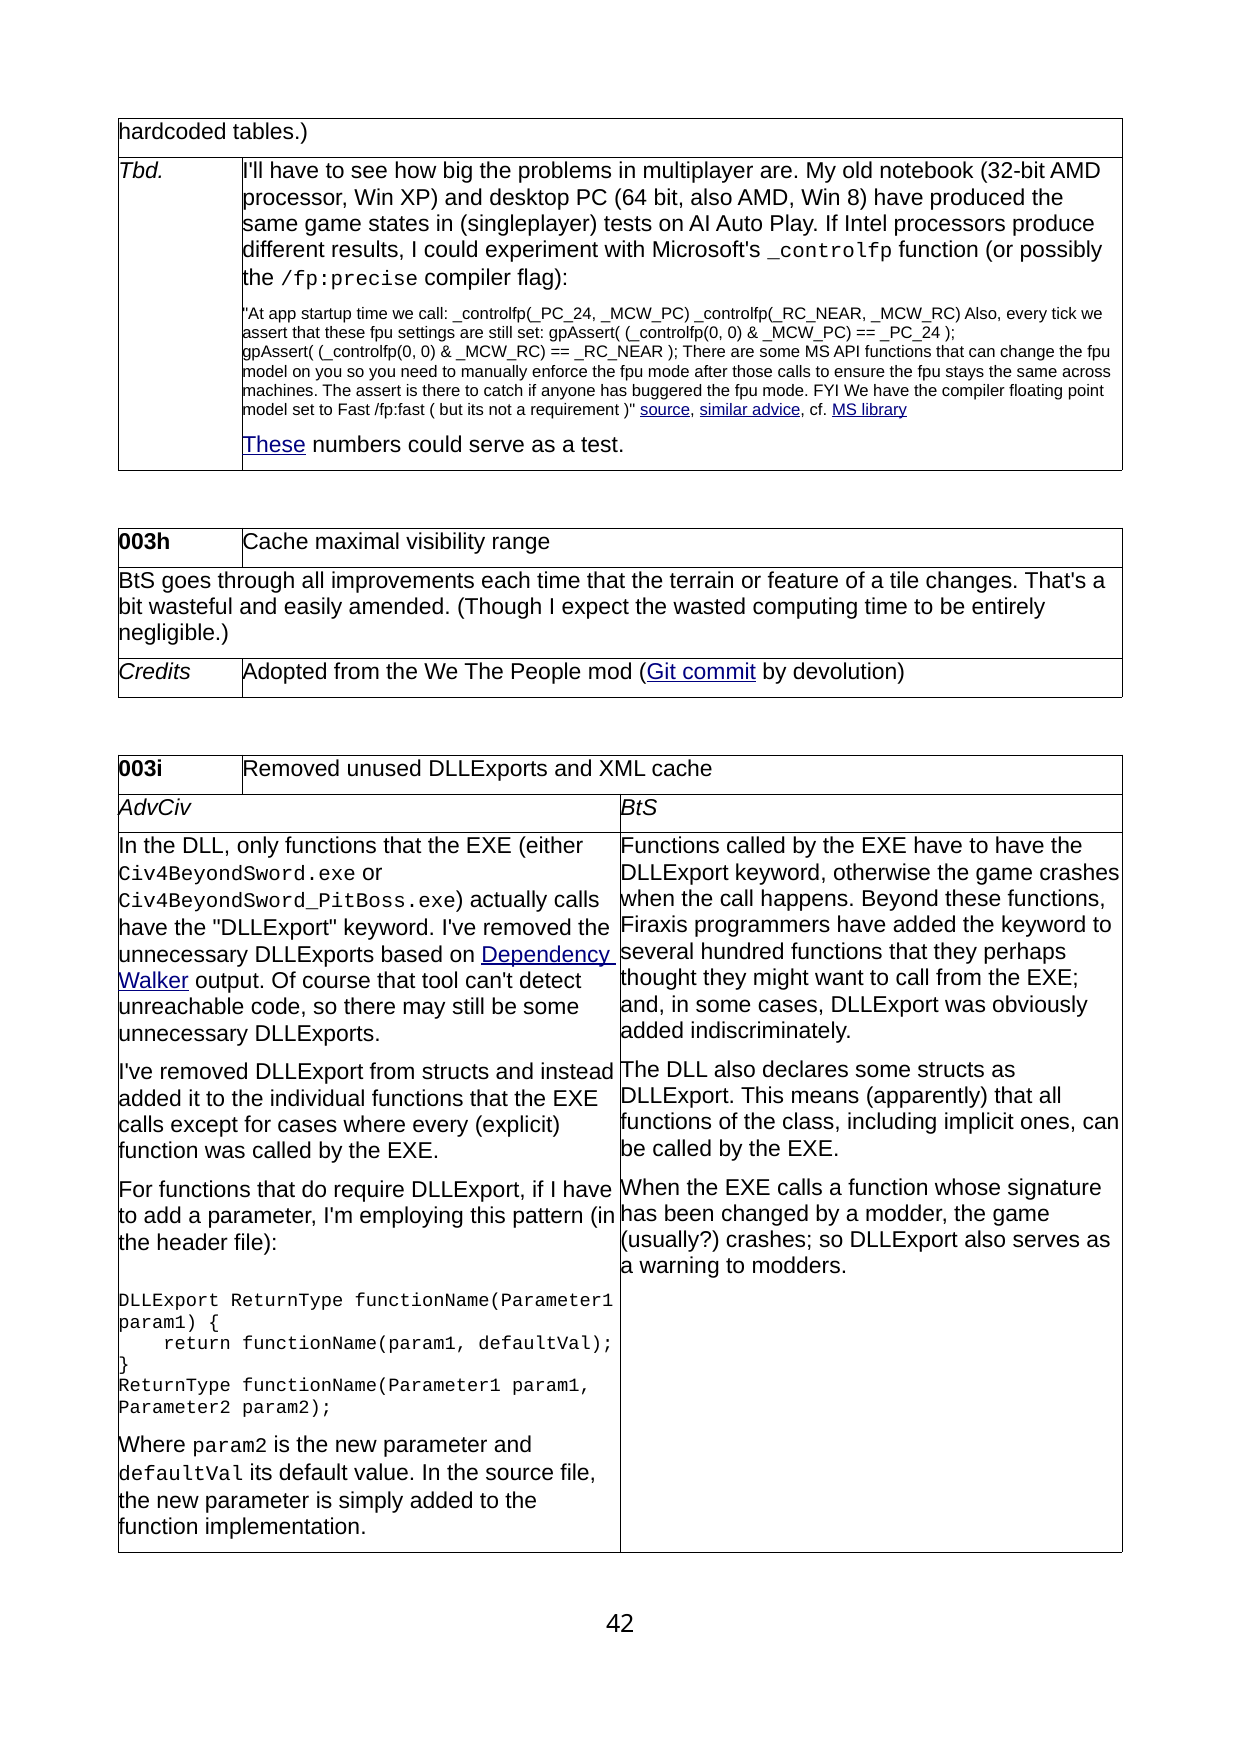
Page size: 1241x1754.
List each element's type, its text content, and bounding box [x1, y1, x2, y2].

table_cell AdvCiv [119, 795, 620, 832]
table_header Removed unused DLLExports and XML cache [243, 756, 1122, 793]
table_cell BtS [621, 795, 1122, 832]
table_cell Credits [119, 659, 242, 697]
table_cell In the DLL, only functions that the EXE (either Civ4BeyondSword.exe or Civ4BeyondSword_PitBoss.exe) actually calls have the "DLLExport" keyword. I've removed the unnecessary DLLExports based on Dependency Walker output. Of course that tool can't detect unreachable code, so there may still be some unnecessary DLLExports. I've removed DLLExport from structs and instead added it to the individual functions that the EXE calls except for cases where every (explicit) function was called by the EXE. For functions that do require DLLExport, if I have to add a parameter, I'm employing this pattern (in the header file): [119, 833, 620, 1291]
table_cell DLLExport ReturnType functionName(Parameter1 param1) { return functionName(param1, defaultVal); } ReturnType functionName(Parameter1 param1, Parameter2 param2); Where param2 is the new parameter and defaultVal its default value. In the source file, the new parameter is simply added to the function implementation. [119, 1291, 620, 1552]
table_cell hardcoded tables.) [119, 119, 1122, 157]
table_header Cache maximal visibility range [243, 529, 1122, 567]
table_cell Tbd. [119, 158, 242, 470]
table_cell [621, 1291, 1122, 1552]
table_cell I'll have to see how big the problems in multiplayer are. My old notebook (32-bit AMD processor, Win XP) and desktop PC (64 bit, also AMD, Win 8) have produced the same game states in (singleplayer) tests on AI Auto Play. If Intel processors produce different results, I could experiment with Microsoft's _controlfp function (or possibly the /fp:precise compiler flag): "At app startup time we call: _controlfp(_PC_24, _MCW_PC) _controlfp(_RC_NEAR, _MCW_RC) Also, every tick we assert that these fpu settings are still set: gpAssert( (_controlfp(0, 0) & _MCW_PC) == _PC_24 ); gpAssert( (_controlfp(0, 0) & _MCW_RC) == _RC_NEAR ); There are some MS API functions that can change the fpu model on you so you need to manually enforce the fpu mode after those calls to ensure the fpu stays the same across machines. The assert is there to catch if anyone has buggered the fpu mode. FYI We have the compiler floating point model set to Fast /fp:fast ( but its not a requirement )" source, similar advice, cf. MS library These numbers could serve as a test. [243, 158, 1122, 470]
table_cell BtS goes through all improvements each time that the terrain or feature of a tile changes. That's a bit wasteful and easily amended. (Though I expect the wasted computing time to be entirely negligible.) [119, 568, 1122, 658]
table_header 003i [119, 756, 242, 793]
table_cell Functions called by the EXE have to have the DLLExport keyword, otherwise the game crashes when the call happens. Beyond these functions, Firaxis programmers have added the keyword to several hundred functions that they perhaps thought they might want to call from the EXE; and, in some cases, DLLExport was obviously added indiscriminately. The DLL also declares some structs as DLLExport. This means (apparently) that all functions of the class, including implicit ones, can be called by the EXE. When the EXE calls a function whose signature has been changed by a modder, the game (usually?) crashes; so DLLExport also serves as a warning to modders. [621, 833, 1122, 1291]
table_header 003h [119, 529, 242, 567]
table_cell Adopted from the We The People mod (Git commit by devolution) [243, 659, 1122, 697]
